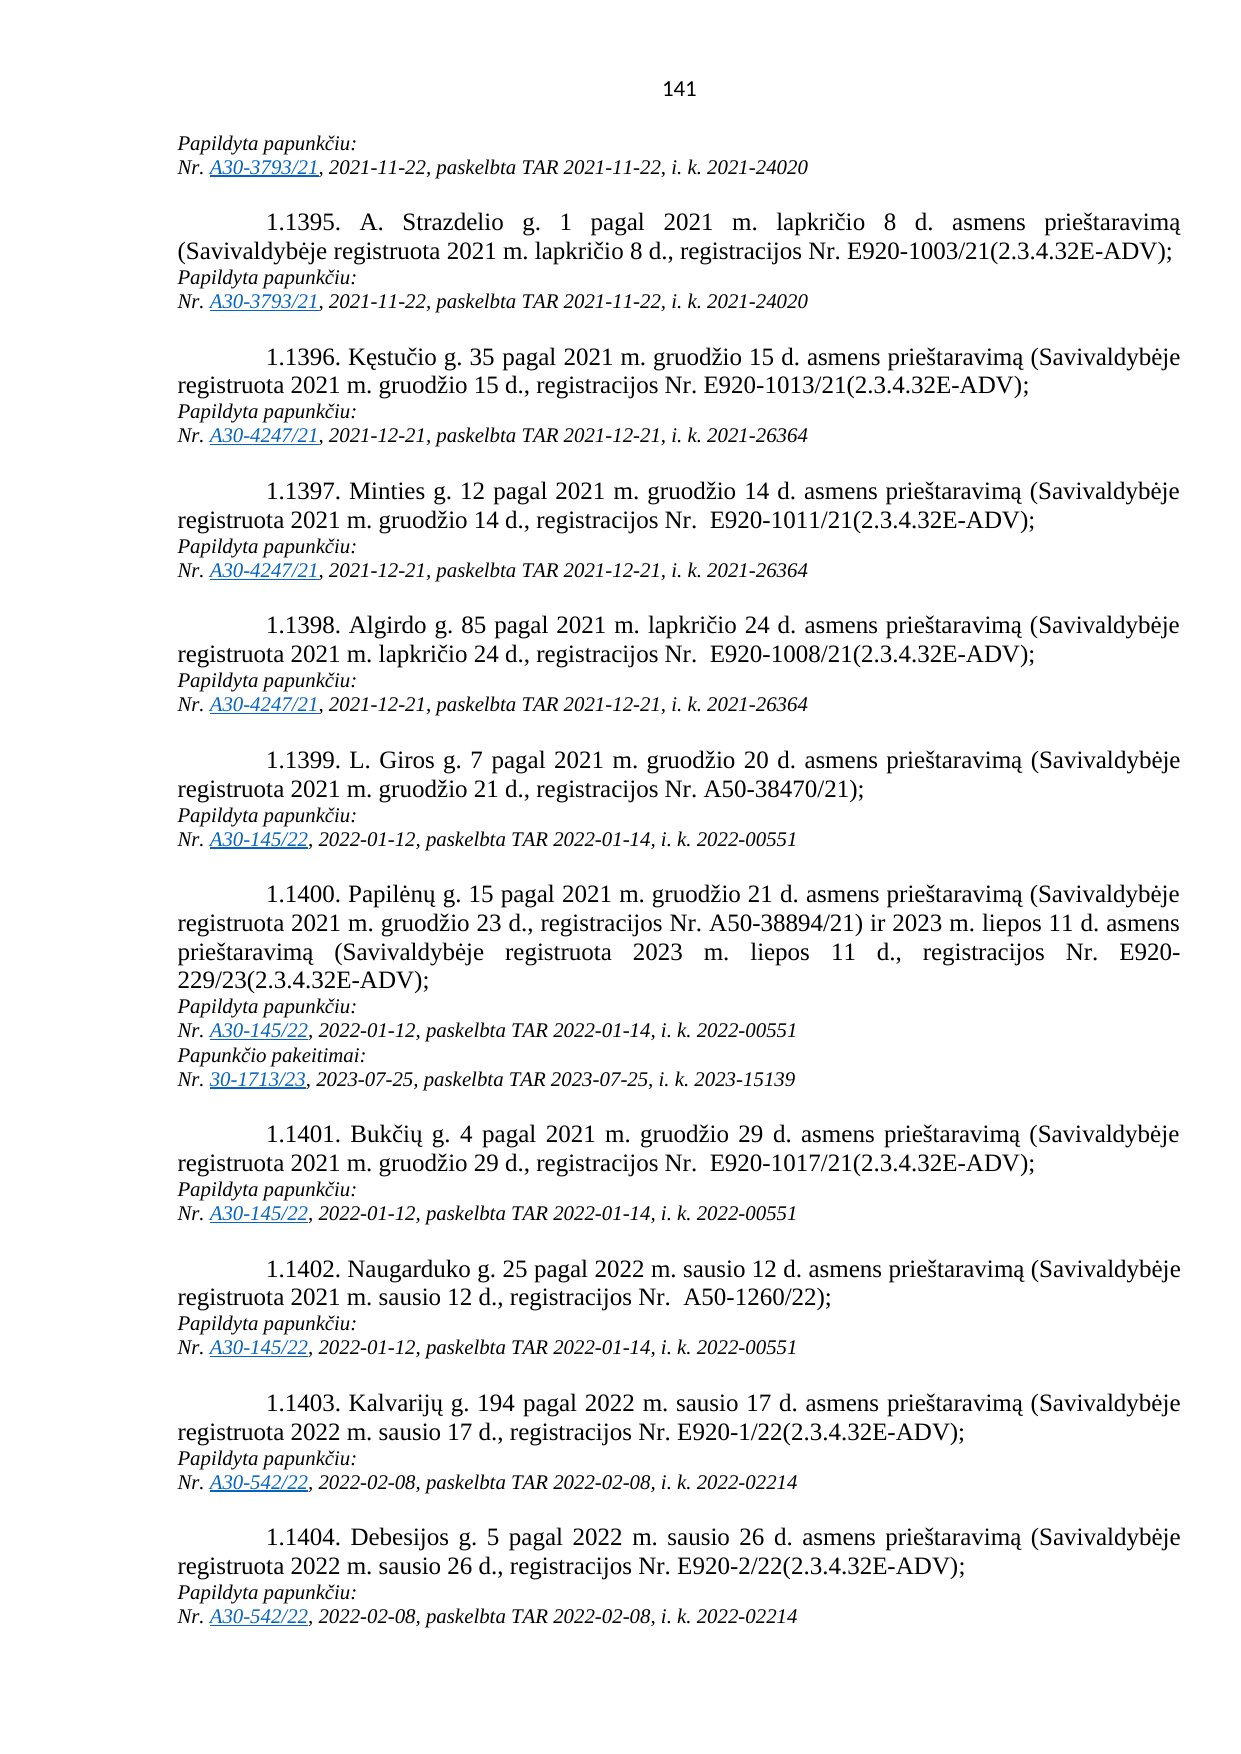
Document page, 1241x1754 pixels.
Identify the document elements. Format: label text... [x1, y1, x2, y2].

text Papildyta papunkčiu: [177, 534, 1181, 558]
text Nr. A30-542/22, 2022-02-08, paskelbta TAR 2022-02-08, i. k. 2022-02214 [177, 1470, 1181, 1494]
text 1.1402. Naugarduko g. 25 pagal 2022 m. sausio 12 d. asmens prieštaravimą (Savivaldybėje registruota 2021 m. sausio 12 d., registracijos Nr. A50-1260/22); [177, 1254, 1181, 1311]
text Nr. A30-145/22, 2022-01-12, paskelbta TAR 2022-01-14, i. k. 2022-00551 [177, 1335, 1181, 1359]
text Papildyta papunkčiu: [177, 265, 1181, 289]
text Nr. A30-3793/21, 2021-11-22, paskelbta TAR 2021-11-22, i. k. 2021-24020 [177, 289, 1181, 313]
text 1.1401. Bukčių g. 4 pagal 2021 m. gruodžio 29 d. asmens prieštaravimą (Savivaldybėje registruota 2021 m. gruodžio 29 d., registracijos Nr. E920-1017/21(2.3.4.32E-ADV); [177, 1119, 1181, 1177]
text 1.1399. L. Giros g. 7 pagal 2021 m. gruodžio 20 d. asmens prieštaravimą (Savivaldybėje registruota 2021 m. gruodžio 21 d., registracijos Nr. A50-38470/21); [177, 745, 1181, 802]
text Papildyta papunkčiu: [177, 802, 1181, 827]
text Papildyta papunkčiu: [177, 668, 1181, 692]
text Nr. 30-1713/23, 2023-07-25, paskelbta TAR 2023-07-25, i. k. 2023-15139 [177, 1067, 1181, 1091]
text Nr. A30-4247/21, 2021-12-21, paskelbta TAR 2021-12-21, i. k. 2021-26364 [177, 692, 1181, 716]
text Nr. A30-145/22, 2022-01-12, paskelbta TAR 2022-01-14, i. k. 2022-00551 [177, 827, 1181, 851]
text Papildyta papunkčiu: [177, 994, 1181, 1018]
text Papildyta papunkčiu: [177, 1446, 1181, 1470]
text Nr. A30-4247/21, 2021-12-21, paskelbta TAR 2021-12-21, i. k. 2021-26364 [177, 558, 1181, 582]
text 1.1396. Kęstučio g. 35 pagal 2021 m. gruodžio 15 d. asmens prieštaravimą (Savivaldybėje registruota 2021 m. gruodžio 15 d., registracijos Nr. E920-1013/21(2.3.4.32E-ADV); [177, 342, 1181, 399]
text 1.1397. Minties g. 12 pagal 2021 m. gruodžio 14 d. asmens prieštaravimą (Savivaldybėje registruota 2021 m. gruodžio 14 d., registracijos Nr. E920-1011/21(2.3.4.32E-ADV); [177, 476, 1181, 534]
text Papildyta papunkčiu: [177, 399, 1181, 423]
text 1.1395. A. Strazdelio g. 1 pagal 2021 m. lapkričio 8 d. asmens prieštaravimą (Savivaldybėje registruota 2021 m. lapkričio 8 d., registracijos Nr. E920-1003/21(2.3.4.32E-ADV); [177, 207, 1181, 265]
text Papildyta papunkčiu: [177, 1311, 1181, 1335]
text Papunkčio pakeitimai: [177, 1042, 1181, 1067]
text Papildyta papunkčiu: [177, 131, 1181, 155]
text Nr. A30-4247/21, 2021-12-21, paskelbta TAR 2021-12-21, i. k. 2021-26364 [177, 423, 1181, 447]
text 1.1403. Kalvarijų g. 194 pagal 2022 m. sausio 17 d. asmens prieštaravimą (Savivaldybėje registruota 2022 m. sausio 17 d., registracijos Nr. E920-1/22(2.3.4.32E-ADV); [177, 1388, 1181, 1446]
text 1.1400. Papilėnų g. 15 pagal 2021 m. gruodžio 21 d. asmens prieštaravimą (Savivaldybėje registruota 2021 m. gruodžio 23 d., registracijos Nr. A50-38894/21) ir 2023 m. liepos 11 d. asmens prieštaravimą (Savivaldybėje registruota 2023 m. liepos 11 d., registracijos Nr. E920-229/23(2.3.4.32E-ADV); [177, 879, 1181, 994]
text Papildyta papunkčiu: [177, 1580, 1181, 1604]
text 1.1398. Algirdo g. 85 pagal 2021 m. lapkričio 24 d. asmens prieštaravimą (Savivaldybėje registruota 2021 m. lapkričio 24 d., registracijos Nr. E920-1008/21(2.3.4.32E-ADV); [177, 611, 1181, 668]
text 1.1404. Debesijos g. 5 pagal 2022 m. sausio 26 d. asmens prieštaravimą (Savivaldybėje registruota 2022 m. sausio 26 d., registracijos Nr. E920-2/22(2.3.4.32E-ADV); [177, 1522, 1181, 1580]
text Nr. A30-3793/21, 2021-11-22, paskelbta TAR 2021-11-22, i. k. 2021-24020 [177, 155, 1181, 179]
text Nr. A30-145/22, 2022-01-12, paskelbta TAR 2022-01-14, i. k. 2022-00551 [177, 1018, 1181, 1042]
text Nr. A30-542/22, 2022-02-08, paskelbta TAR 2022-02-08, i. k. 2022-02214 [177, 1604, 1181, 1628]
text Papildyta papunkčiu: [177, 1177, 1181, 1201]
text Nr. A30-145/22, 2022-01-12, paskelbta TAR 2022-01-14, i. k. 2022-00551 [177, 1201, 1181, 1225]
